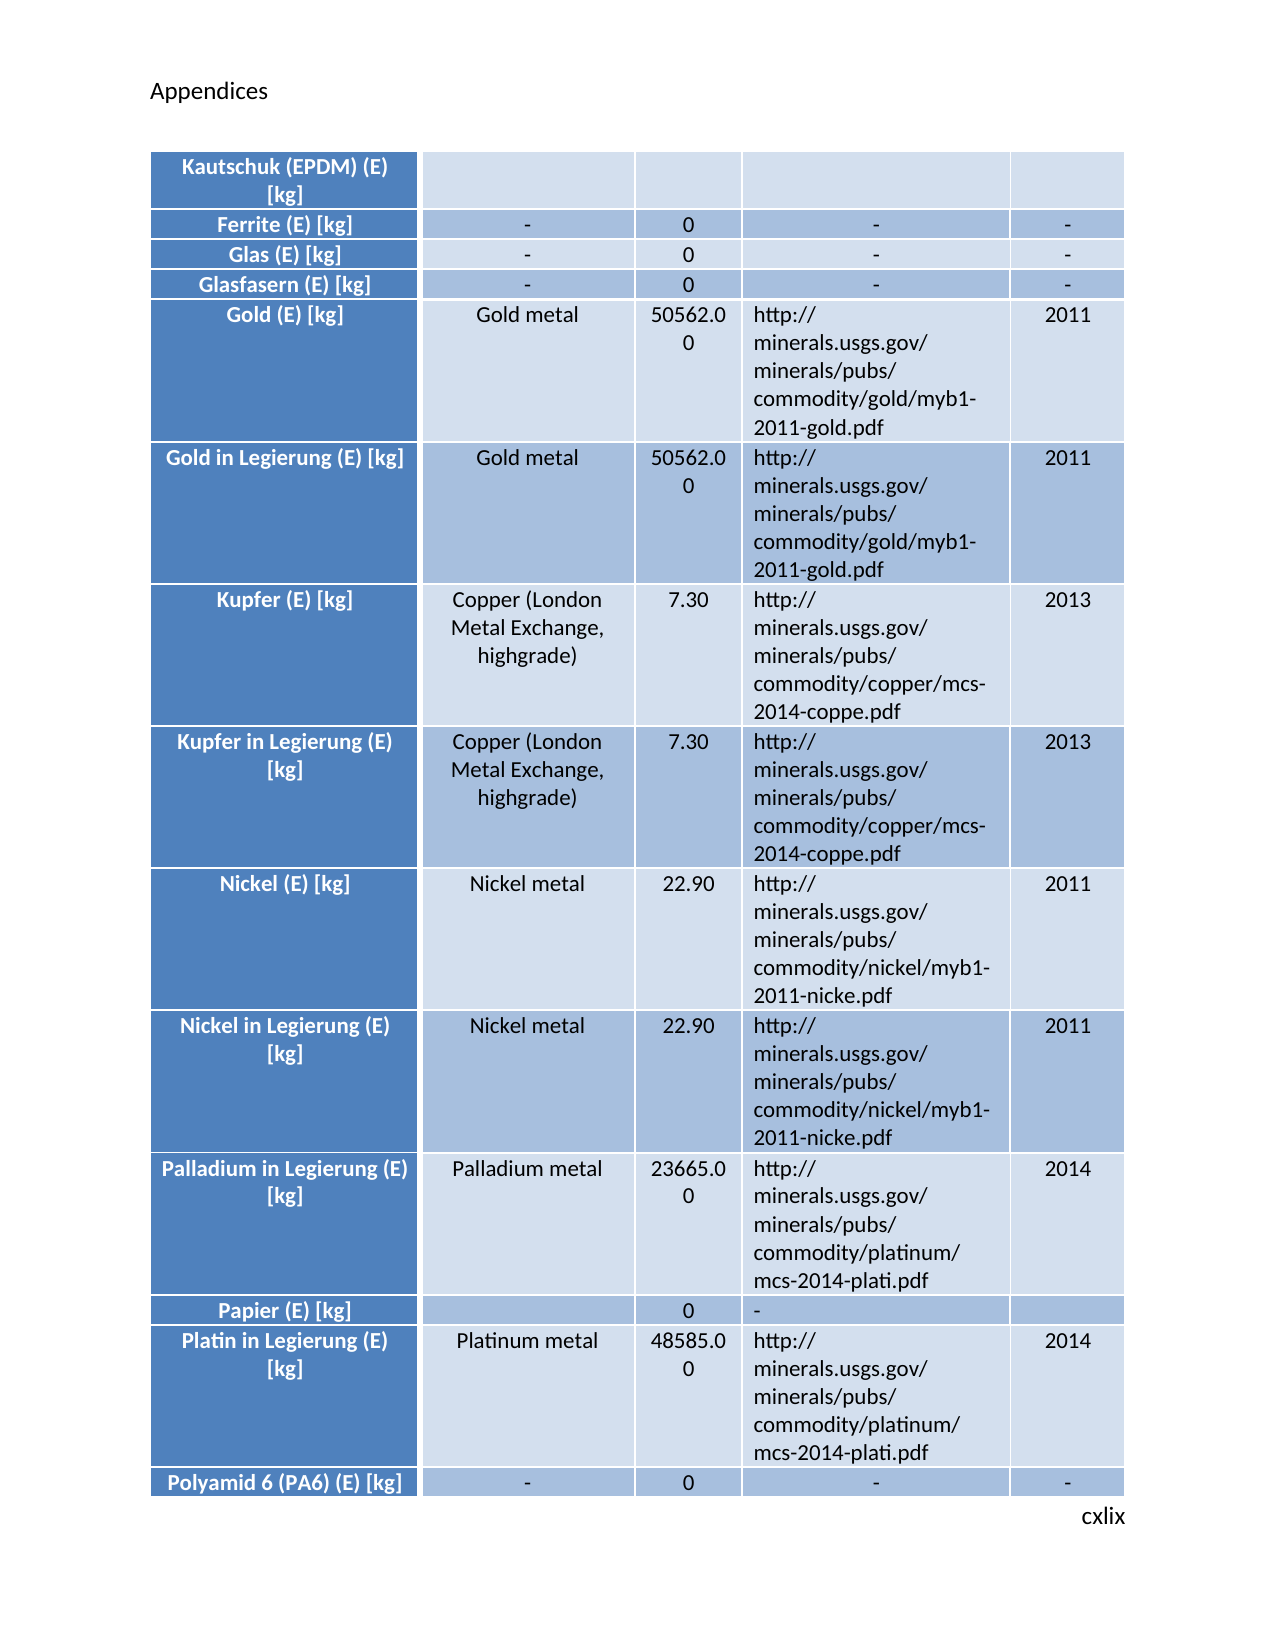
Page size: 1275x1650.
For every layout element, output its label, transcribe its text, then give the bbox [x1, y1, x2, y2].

table_cell Ferrite (E) [kg] [151, 210, 417, 238]
table_cell Copper (London Metal Exchange, highgrade) [423, 727, 634, 867]
table_cell 2014 [1011, 1154, 1124, 1294]
table_cell 2014 [1011, 1326, 1124, 1466]
table_cell [1011, 1296, 1124, 1324]
table_cell 2011 [1011, 1011, 1124, 1152]
table_cell 48585.00 [636, 1326, 741, 1466]
table_cell http://minerals.usgs.gov/minerals/pubs/commodity/copper/mcs-2014-coppe.pdf [743, 727, 1009, 867]
table_cell - [1011, 240, 1124, 268]
table_cell - [423, 1468, 634, 1496]
table_cell - [1011, 270, 1124, 298]
table_cell Kautschuk (EPDM) (E) [kg] [151, 152, 417, 208]
table_cell 22.90 [636, 1011, 741, 1152]
table_cell - [743, 240, 1010, 268]
table_cell 50562.00 [636, 301, 741, 441]
table_cell http://minerals.usgs.gov/minerals/pubs/commodity/platinum/mcs-2014-plati.pdf [743, 1326, 1010, 1466]
table_cell 50562.00 [636, 443, 741, 583]
table_cell Platin in Legierung (E) [kg] [151, 1326, 417, 1466]
table_cell Gold in Legierung (E) [kg] [151, 443, 417, 583]
table_cell Gold (E) [kg] [151, 300, 417, 441]
table_cell Kupfer in Legierung (E) [kg] [151, 727, 417, 867]
table_cell - [423, 270, 634, 298]
table_cell - [423, 152, 634, 208]
table_cell 23665.00 [636, 1154, 741, 1294]
table_cell Nickel metal [423, 1011, 634, 1152]
table_cell - [743, 1296, 1009, 1324]
table_cell Gold metal [423, 443, 634, 583]
table_cell Nickel in Legierung (E) [kg] [151, 1011, 417, 1152]
table_cell 22.90 [636, 869, 741, 1009]
table_cell 2011 [1011, 443, 1124, 583]
table_cell - [743, 210, 1009, 238]
table_cell 2013 [1011, 727, 1124, 867]
table_cell http://minerals.usgs.gov/minerals/pubs/commodity/nickel/myb1-2011-nicke.pdf [743, 869, 1010, 1009]
table_cell http://minerals.usgs.gov/minerals/pubs/commodity/platinum/mcs-2014-plati.pdf [743, 1154, 1010, 1294]
table_cell Papier (E) [kg] [151, 1296, 417, 1324]
table_cell http://minerals.usgs.gov/minerals/pubs/commodity/nickel/myb1-2011-nicke.pdf [743, 1011, 1009, 1152]
table_cell 0 [636, 240, 741, 268]
table_cell - [1011, 210, 1124, 238]
table_cell - [743, 1468, 1009, 1496]
table_cell Nickel (E) [kg] [151, 869, 417, 1009]
table_cell 2013 [1011, 585, 1124, 725]
table_cell Nickel metal [423, 869, 634, 1009]
table_cell - [1011, 152, 1124, 208]
table_cell - [423, 210, 634, 238]
table_cell Platinum metal [423, 1326, 634, 1466]
table_cell Glas (E) [kg] [151, 240, 417, 268]
table_cell Palladium in Legierung (E) [kg] [151, 1153, 417, 1294]
table_cell Copper (London Metal Exchange, highgrade) [423, 585, 634, 725]
table_cell 0 [636, 1468, 741, 1496]
table_cell [636, 152, 741, 208]
table_cell 0 [636, 210, 741, 238]
table_cell Gold metal [423, 301, 634, 441]
table_cell - [423, 240, 634, 268]
table_cell http://minerals.usgs.gov/minerals/pubs/commodity/gold/myb1-2011-gold.pdf [743, 443, 1009, 583]
table_cell Glasfasern (E) [kg] [151, 270, 417, 298]
table_cell - [743, 270, 1009, 298]
table_cell http://minerals.usgs.gov/minerals/pubs/commodity/copper/mcs-2014-coppe.pdf [743, 585, 1010, 725]
table_cell 0 [636, 1296, 741, 1324]
table_cell Kupfer (E) [kg] [151, 585, 417, 725]
table_cell - [743, 152, 1010, 208]
table_cell 7.30 [636, 585, 741, 725]
table_cell Polyamid 6 (PA6) (E) [kg] [151, 1468, 417, 1496]
table_cell Palladium metal [423, 1154, 634, 1294]
table_cell [423, 1296, 634, 1324]
table_cell 2011 [1011, 869, 1124, 1009]
table_cell 0 [636, 270, 741, 298]
table_cell 7.30 [636, 727, 741, 867]
table_cell 2011 [1011, 301, 1124, 441]
table_cell - [1011, 1468, 1124, 1496]
table_cell http://minerals.usgs.gov/minerals/pubs/commodity/gold/myb1-2011-gold.pdf [743, 301, 1010, 441]
